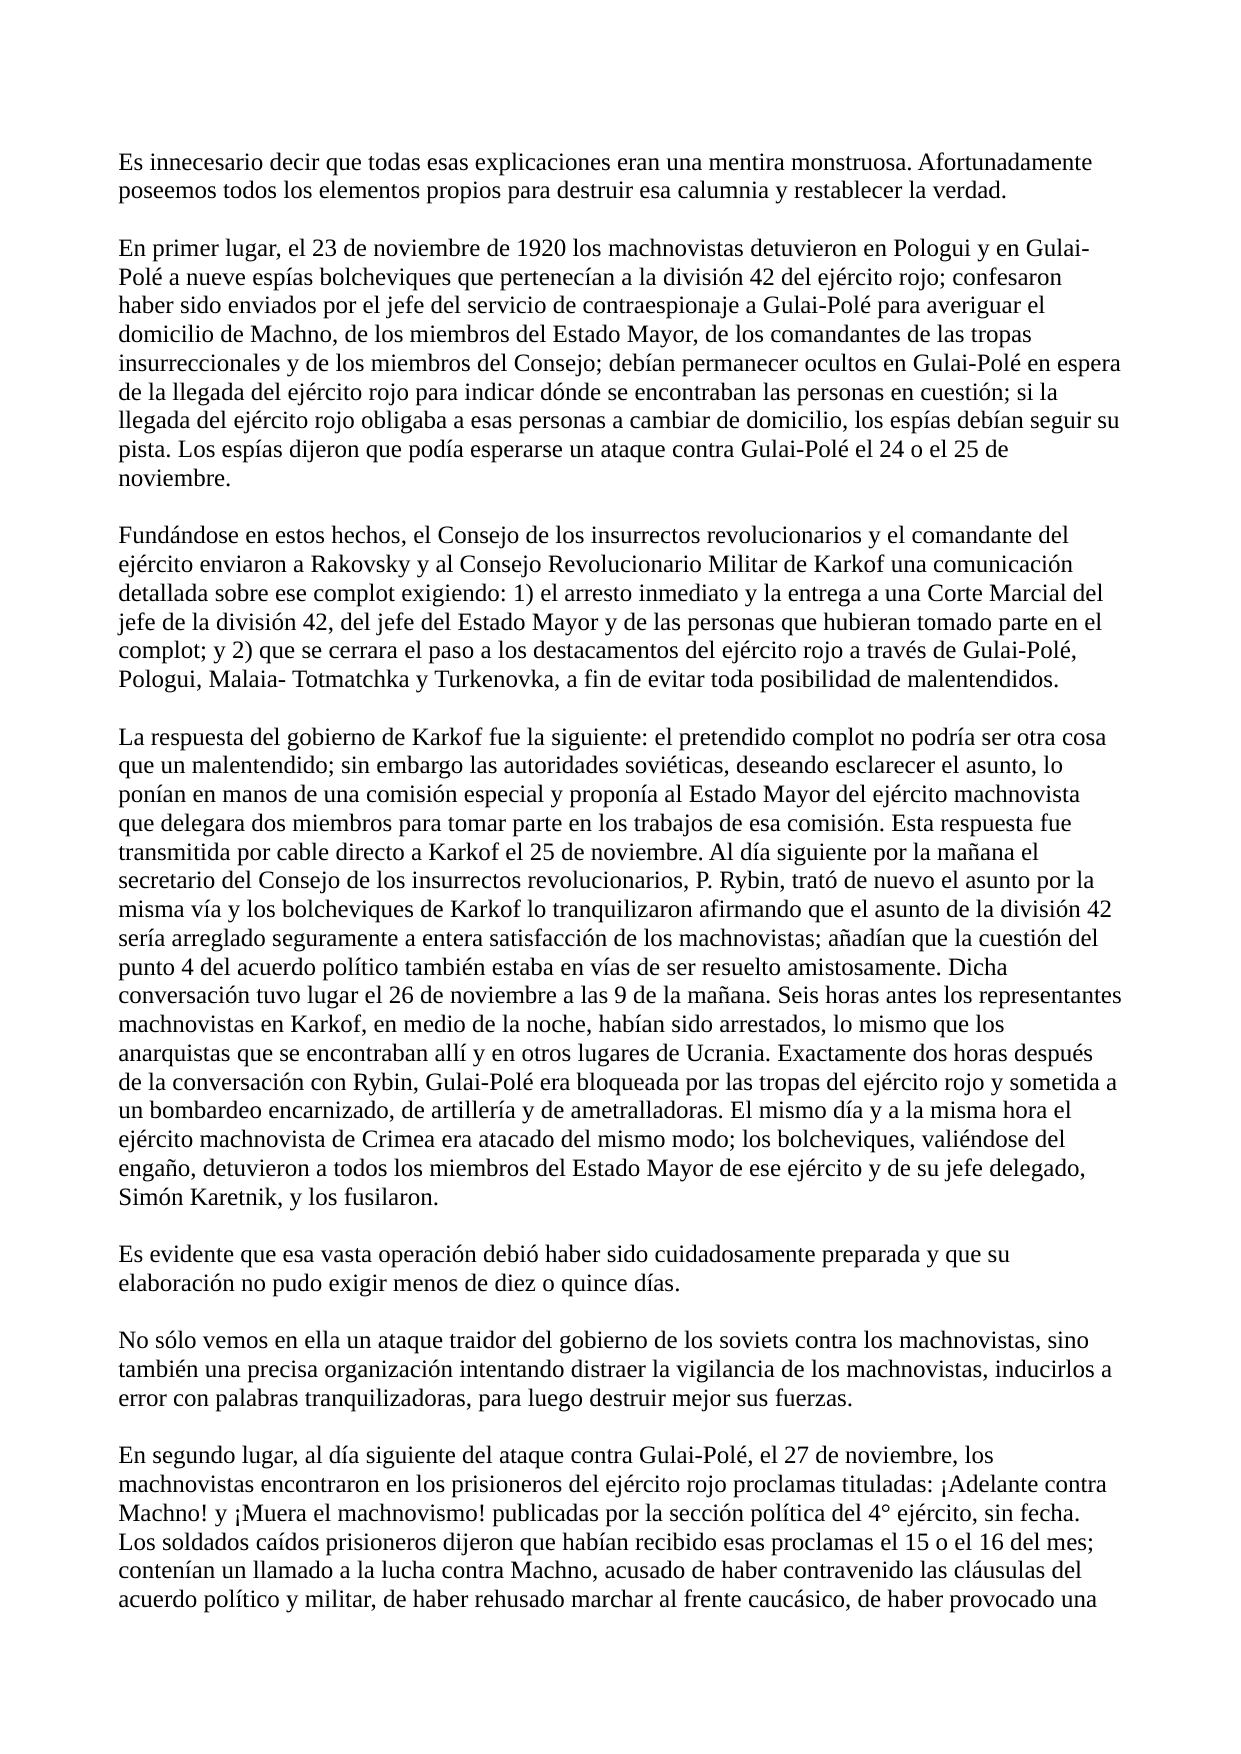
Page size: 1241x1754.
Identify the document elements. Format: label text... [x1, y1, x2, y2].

text No sólo vemos en ella un ataque traidor del gobierno de los soviets contra los machnovistas, sino también una precisa organización intentando distraer la vigilancia de los machnovistas, inducirlos a error con palabras tranquilizadoras, para luego destruir mejor sus fuerzas. [118, 1326, 1122, 1412]
text Es evidente que esa vasta operación debió haber sido cuidadosamente preparada y que su elaboración no pudo exigir menos de diez o quince días. [118, 1239, 1122, 1297]
text En primer lugar, el 23 de noviembre de 1920 los machnovistas detuvieron en Pologui y en Gulai-Polé a nueve espías bolcheviques que pertenecían a la división 42 del ejército rojo; confesaron haber sido enviados por el jefe del servicio de contraespionaje a Gulai-Polé para averiguar el domicilio de Machno, de los miembros del Estado Mayor, de los comandantes de las tropas insurreccionales y de los miembros del Consejo; debían permanecer ocultos en Gulai-Polé en espera de la llegada del ejército rojo para indicar dónde se encontraban las personas en cuestión; si la llegada del ejército rojo obligaba a esas personas a cambiar de domicilio, los espías debían seguir su pista. Los espías dijeron que podía esperarse un ataque contra Gulai-Polé el 24 o el 25 de noviembre. [118, 233, 1122, 492]
text En segundo lugar, al día siguiente del ataque contra Gulai-Polé, el 27 de noviembre, los machnovistas encontraron en los prisioneros del ejército rojo proclamas tituladas: ¡Adelante contra Machno! y ¡Muera el machnovismo! publicadas por la sección política del 4° ejército, sin fecha. Los soldados caídos prisioneros dijeron que habían recibido esas proclamas el 15 o el 16 del mes; contenían un llamado a la lucha contra Machno, acusado de haber contravenido las cláusulas del acuerdo político y militar, de haber rehusado marchar al frente caucásico, de haber provocado una [118, 1441, 1122, 1613]
text Fundándose en estos hechos, el Consejo de los insurrectos revolucionarios y el comandante del ejército enviaron a Rakovsky y al Consejo Revolucionario Militar de Karkof una comunicación detallada sobre ese complot exigiendo: 1) el arresto inmediato y la entrega a una Corte Marcial del jefe de la división 42, del jefe del Estado Mayor y de las personas que hubieran tomado parte en el complot; y 2) que se cerrara el paso a los destacamentos del ejército rojo a través de Gulai-Polé, Pologui, Malaia- Totmatchka y Turkenovka, a fin de evitar toda posibilidad de malentendidos. [118, 521, 1122, 693]
text La respuesta del gobierno de Karkof fue la siguiente: el pretendido complot no podría ser otra cosa que un malentendido; sin embargo las autoridades soviéticas, deseando esclarecer el asunto, lo ponían en manos de una comisión especial y proponía al Estado Mayor del ejército machnovista que delegara dos miembros para tomar parte en los trabajos de esa comisión. Esta respuesta fue transmitida por cable directo a Karkof el 25 de noviembre. Al día siguiente por la mañana el secretario del Consejo de los insurrectos revolucionarios, P. Rybin, trató de nuevo el asunto por la misma vía y los bolcheviques de Karkof lo tranquilizaron afirmando que el asunto de la división 42 sería arreglado seguramente a entera satisfacción de los machnovistas; añadían que la cuestión del punto 4 del acuerdo político también estaba en vías de ser resuelto amistosamente. Dicha conversación tuvo lugar el 26 de noviembre a las 9 de la mañana. Seis horas antes los representantes machnovistas en Karkof, en medio de la noche, habían sido arrestados, lo mismo que los anarquistas que se encontraban allí y en otros lugares de Ucrania. Exactamente dos horas después de la conversación con Rybin, Gulai-Polé era bloqueada por las tropas del ejército rojo y sometida a un bombardeo encarnizado, de artillería y de ametralladoras. El mismo día y a la misma hora el ejército machnovista de Crimea era atacado del mismo modo; los bolcheviques, valiéndose del engaño, detuvieron a todos los miembros del Estado Mayor de ese ejército y de su jefe delegado, Simón Karetnik, y los fusilaron. [118, 722, 1122, 1211]
text Es innecesario decir que todas esas explicaciones eran una mentira monstruosa. Afortunadamente poseemos todos los elementos propios para destruir esa calumnia y restablecer la verdad. [118, 147, 1122, 204]
